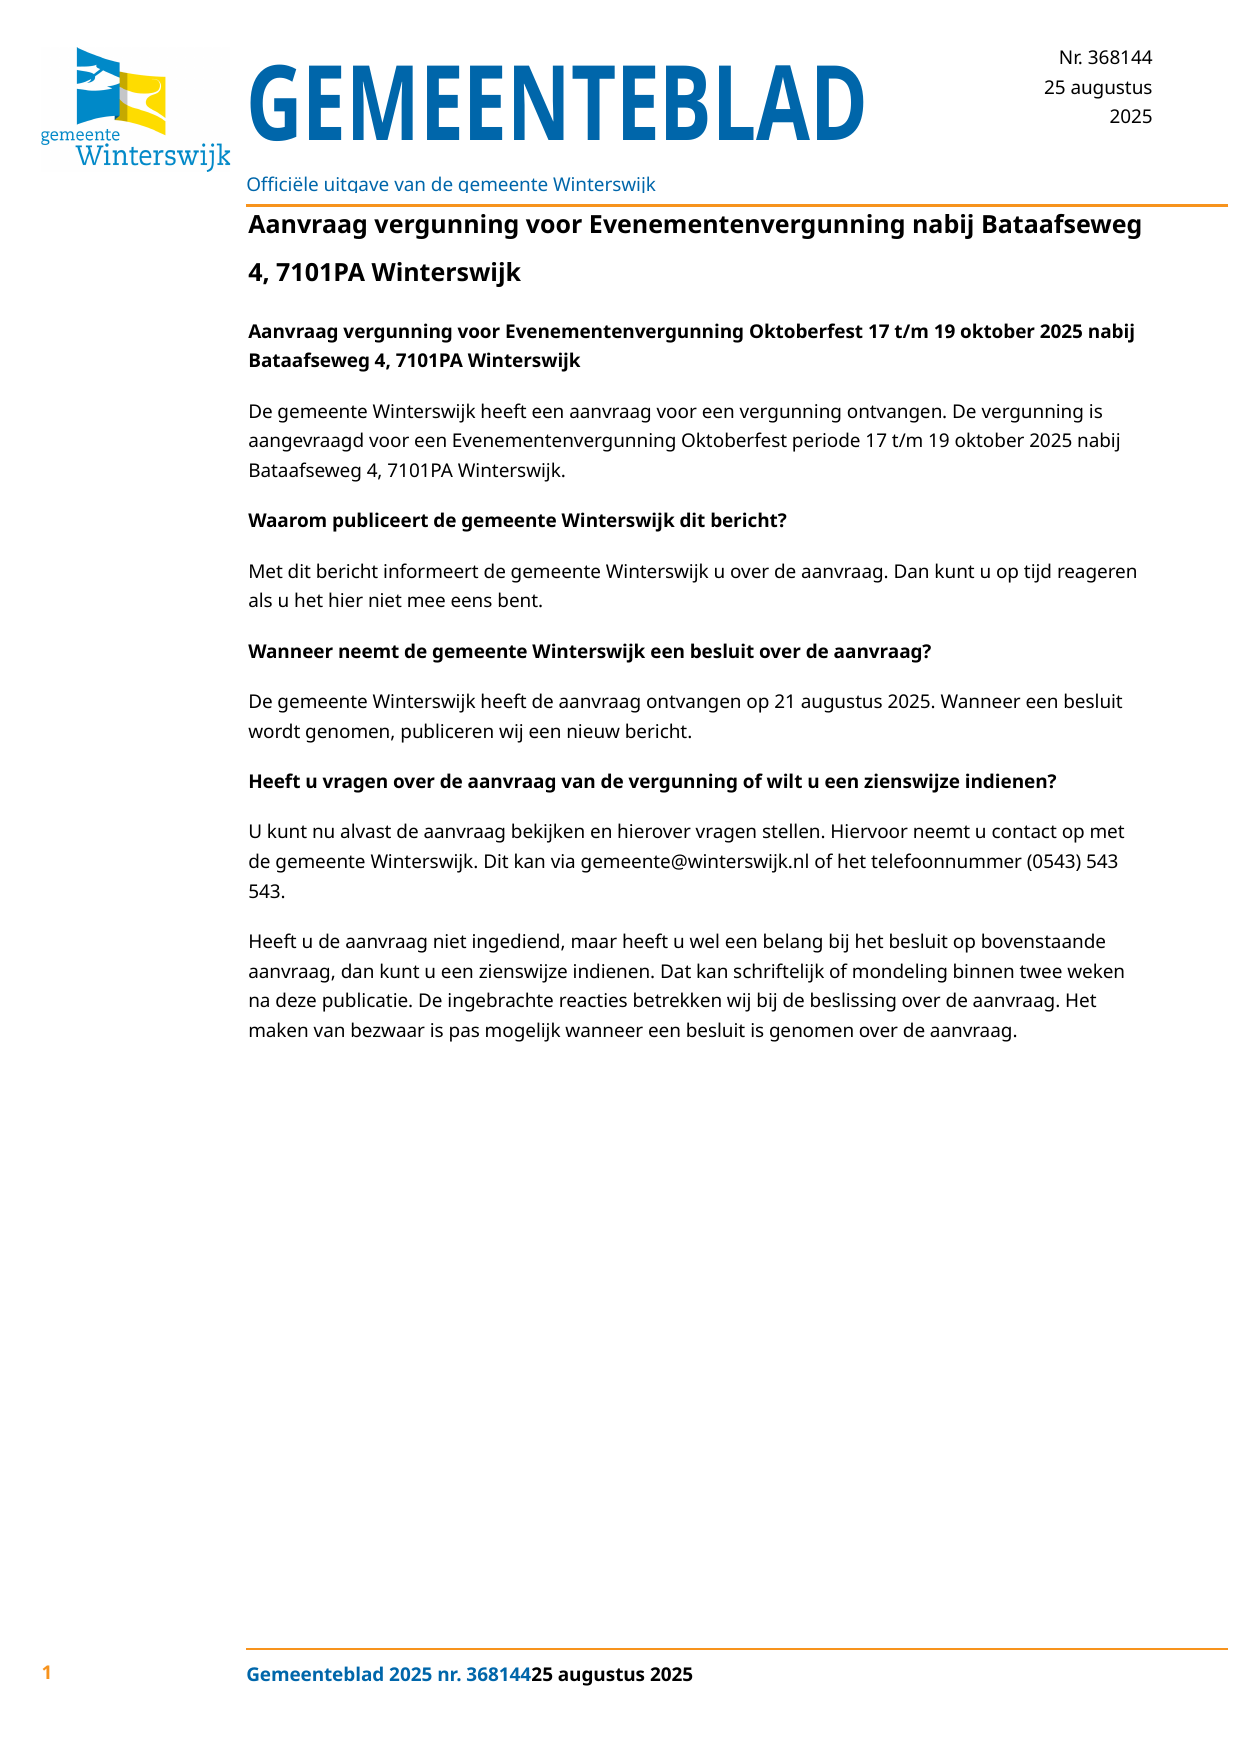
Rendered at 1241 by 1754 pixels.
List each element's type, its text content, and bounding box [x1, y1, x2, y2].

text Met dit bericht informeert de gemeente Winterswijk u over de aanvraag. Dan kunt u op tijd reageren als u het hier niet mee eens bent. [248, 558, 1152, 613]
text Heeft u de aanvraag niet ingediend, maar heeft u wel een belang bij het besluit op bovenstaande aanvraag, dan kunt u een zienswijze indienen. Dat kan schriftelijk of mondeling binnen twee weken na deze publicatie. De ingebrachte reacties betrekken wij bij de beslissing over de aanvraag. Het maken van bezwaar is pas mogelijk wanneer een besluit is genomen over de aanvraag. [248, 928, 1152, 1043]
text Aanvraag vergunning voor Evenementenvergunning nabij Bataafseweg 4, 7101PA Winterswijk [248, 207, 1152, 288]
text Heeft u vragen over de aanvraag van de vergunning of wilt u een zienswijze indienen? [248, 768, 1152, 794]
text Aanvraag vergunning voor Evenementenvergunning Oktoberfest 17 t/m 19 oktober 2025 nabij Bataafseweg 4, 7101PA Winterswijk [248, 318, 1152, 373]
text U kunt nu alvast de aanvraag bekijken en hierover vragen stellen. Hiervoor neemt u contact op met de gemeente Winterswijk. Dit kan via gemeente@winterswijk.nl of het telefoonnummer (0543) 543 543. [248, 819, 1152, 904]
picture [225, 153, 231, 162]
picture [41, 47, 231, 172]
text Wanneer neemt de gemeente Winterswijk een besluit over de aanvraag? [248, 638, 1152, 664]
text Waarom publiceert de gemeente Winterswijk dit bericht? [248, 507, 1152, 533]
text De gemeente Winterswijk heeft de aanvraag ontvangen op 21 augustus 2025. Wanneer een besluit wordt genomen, publiceren wij een nieuw bericht. [248, 688, 1152, 744]
text De gemeente Winterswijk heeft een aanvraag voor een vergunning ontvangen. De vergunning is aangevraagd voor een Evenementenvergunning Oktoberfest periode 17 t/m 19 oktober 2025 nabij Bataafseweg 4, 7101PA Winterswijk. [248, 398, 1152, 483]
